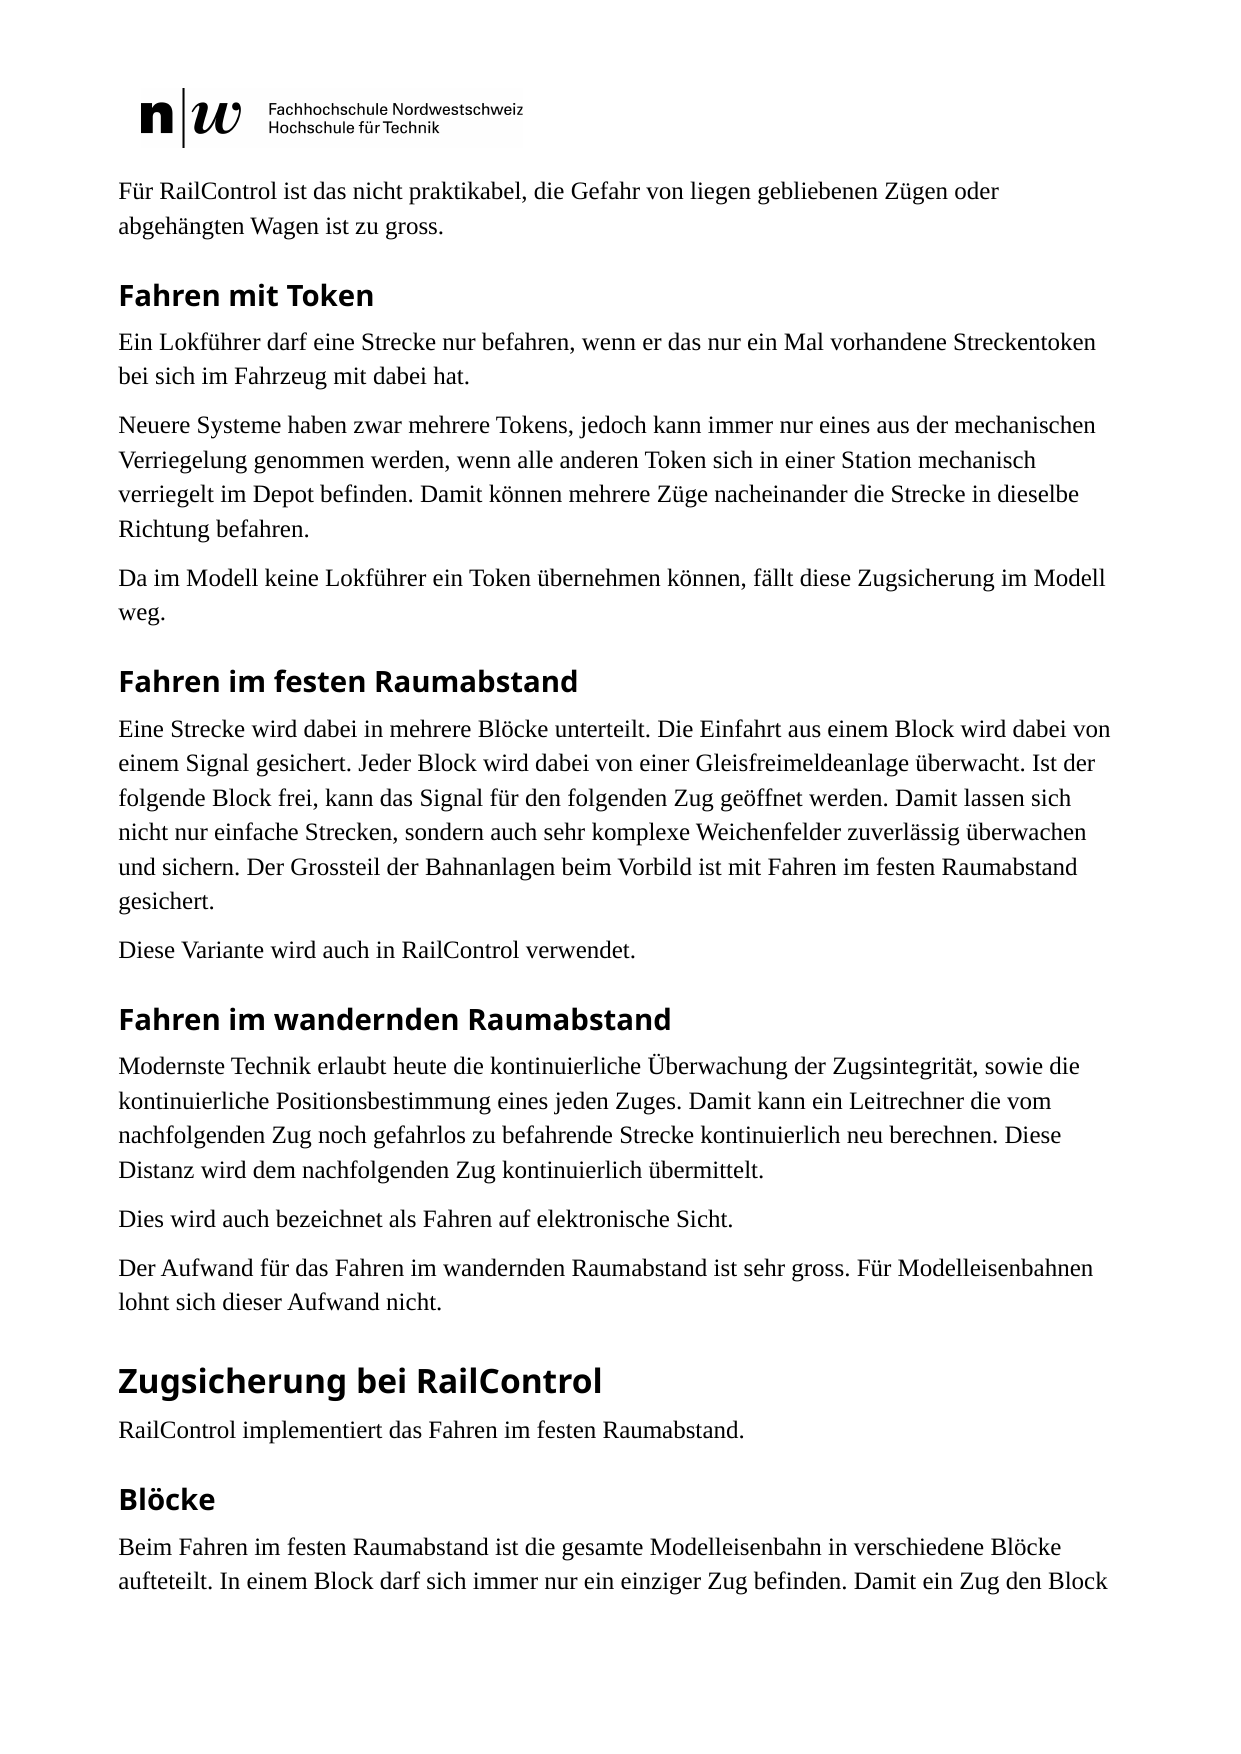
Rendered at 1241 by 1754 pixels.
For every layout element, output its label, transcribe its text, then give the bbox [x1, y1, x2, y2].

subtitle Fahren im wandernden Raumabstand [118, 999, 1122, 1039]
text Diese Variante wird auch in RailControl verwendet. [118, 935, 1122, 964]
text Der Aufwand für das Fahren im wandernden Raumabstand ist sehr gross. Für Modelleisenbahnen lohnt sich dieser Aufwand nicht. [118, 1253, 1122, 1316]
text RailControl implementiert das Fahren im festen Raumabstand. [118, 1415, 1122, 1444]
text Beim Fahren im festen Raumabstand ist die gesamte Modelleisenbahn in verschiedene Blöcke aufteteilt. In einem Block darf sich immer nur ein einziger Zug befinden. Damit ein Zug den Block [118, 1532, 1122, 1595]
subtitle Fahren im festen Raumabstand [118, 661, 1122, 701]
subtitle Blöcke [118, 1479, 1122, 1519]
text Dies wird auch bezeichnet als Fahren auf elektronische Sicht. [118, 1204, 1122, 1232]
text Eine Strecke wird dabei in mehrere Blöcke unterteilt. Die Einfahrt aus einem Block wird dabei von einem Signal gesichert. Jeder Block wird dabei von einer Gleisfreimeldeanlage überwacht. Ist der folgende Block frei, kann das Signal für den folgenden Zug geöffnet werden. Damit lassen sich nicht nur einfache Strecken, sondern auch sehr komplexe Weichenfelder zuverlässig überwachen und sichern. Der Grossteil der Bahnanlagen beim Vorbild ist mit Fahren im festen Raumabstand gesichert. [118, 714, 1122, 915]
text Für RailControl ist das nicht praktikabel, die Gefahr von liegen gebliebenen Zügen oder abgehängten Wagen ist zu gross. [118, 176, 1122, 239]
subtitle Zugsicherung bei RailControl [118, 1357, 1122, 1403]
text Da im Modell keine Lokführer ein Token übernehmen können, fällt diese Zugsicherung im Modell weg. [118, 563, 1122, 626]
picture [141, 88, 523, 148]
text Ein Lokführer darf eine Strecke nur befahren, wenn er das nur ein Mal vorhandene Streckentoken bei sich im Fahrzeug mit dabei hat. [118, 327, 1122, 390]
text Modernste Technik erlaubt heute die kontinuierliche Überwachung der Zugsintegrität, sowie die kontinuierliche Positionsbestimmung eines jeden Zuges. Damit kann ein Leitrechner die vom nachfolgenden Zug noch gefahrlos zu befahrende Strecke kontinuierlich neu berechnen. Diese Distanz wird dem nachfolgenden Zug kontinuierlich übermittelt. [118, 1051, 1122, 1183]
subtitle Fahren mit Token [118, 274, 1122, 314]
text Neuere Systeme haben zwar mehrere Tokens, jedoch kann immer nur eines aus der mechanischen Verriegelung genommen werden, wenn alle anderen Token sich in einer Station mechanisch verriegelt im Depot befinden. Damit können mehrere Züge nacheinander die Strecke in dieselbe Richtung befahren. [118, 411, 1122, 543]
